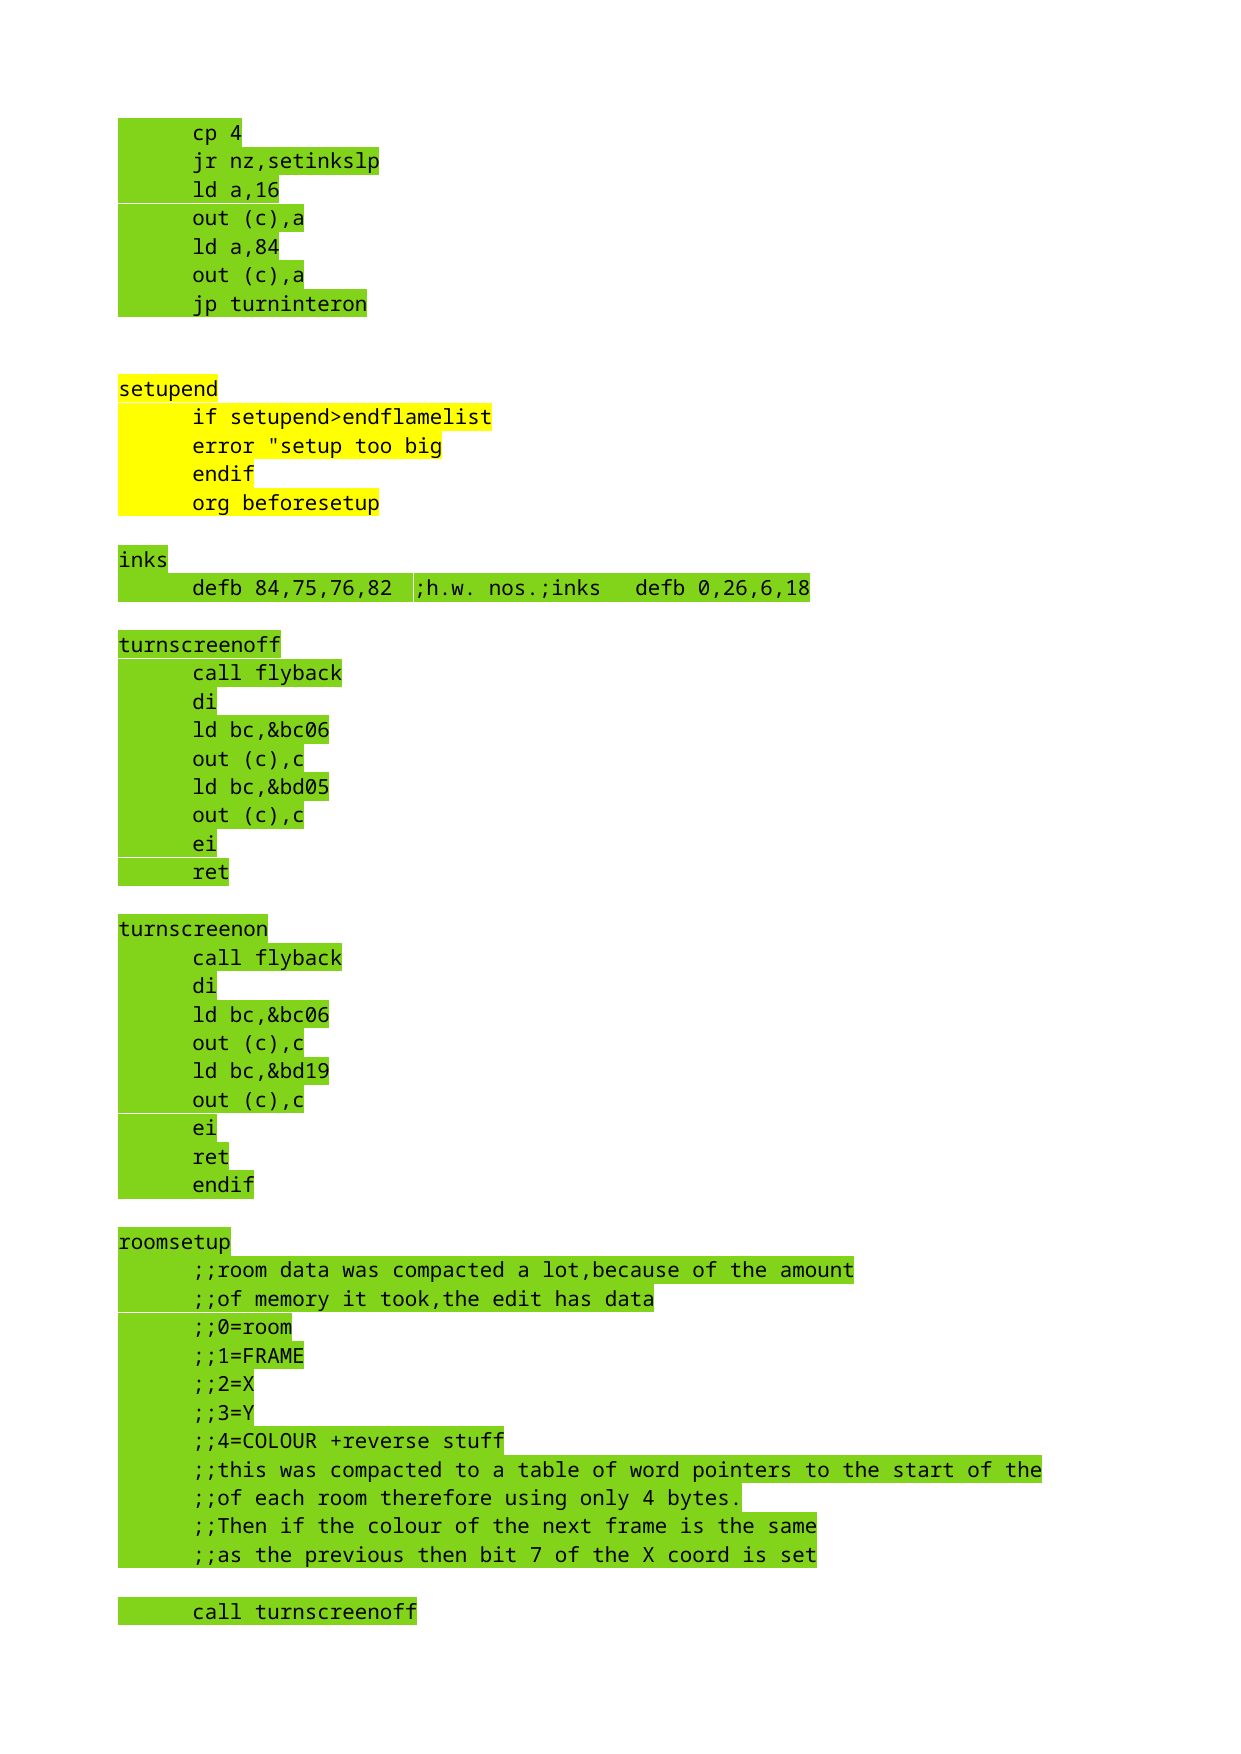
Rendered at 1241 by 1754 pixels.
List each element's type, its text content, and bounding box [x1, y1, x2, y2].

text ;;3=Y [118, 1398, 1122, 1426]
text ld bc,&bd05 [118, 772, 1122, 801]
text out (c),a [118, 203, 1122, 232]
text out (c),a [118, 260, 1122, 289]
text ;;1=FRAME [118, 1341, 1122, 1369]
text ld bc,&bc06 [118, 715, 1122, 744]
text roomsetup [118, 1227, 1122, 1256]
text inks [118, 545, 1122, 573]
text ld a,16 [118, 175, 1122, 203]
text error "setup too big [118, 431, 1122, 459]
text jr nz,setinkslp [118, 147, 1122, 175]
text cp 4 [118, 118, 1122, 147]
text call flyback [118, 943, 1122, 971]
text out (c),c [118, 744, 1122, 772]
text ;;4=COLOUR +reverse stuff [118, 1426, 1122, 1455]
text endif [118, 459, 1122, 488]
text ret [118, 1142, 1122, 1170]
text ld bc,&bd19 [118, 1057, 1122, 1085]
text defb 84,75,76,82 ;h.w. nos.;inks defb 0,26,6,18 [118, 573, 1122, 602]
text ;;as the previous then bit 7 of the X coord is set [118, 1540, 1122, 1568]
text di [118, 687, 1122, 715]
text call turnscreenoff [118, 1597, 1122, 1625]
text out (c),c [118, 1085, 1122, 1113]
text ;;of each room therefore using only 4 bytes. [118, 1483, 1122, 1512]
text ;;Then if the colour of the next frame is the same [118, 1512, 1122, 1540]
text ei [118, 1113, 1122, 1142]
text ret [118, 857, 1122, 886]
text ;;of memory it took,the edit has data [118, 1284, 1122, 1312]
text ;;this was compacted to a table of word pointers to the start of the [118, 1455, 1122, 1483]
text ld bc,&bc06 [118, 1000, 1122, 1028]
text jp turninteron [118, 289, 1122, 317]
text out (c),c [118, 801, 1122, 829]
text call flyback [118, 658, 1122, 687]
text ;;0=room [118, 1312, 1122, 1341]
text endif [118, 1170, 1122, 1199]
text setupend [118, 374, 1122, 402]
text ;;2=X [118, 1369, 1122, 1398]
text out (c),c [118, 1028, 1122, 1057]
text if setupend>endflamelist [118, 402, 1122, 431]
text ld a,84 [118, 232, 1122, 260]
text ei [118, 829, 1122, 857]
text di [118, 971, 1122, 1000]
text org beforesetup [118, 488, 1122, 516]
text ;;room data was compacted a lot,because of the amount [118, 1256, 1122, 1284]
text turnscreenoff [118, 630, 1122, 658]
text turnscreenon [118, 914, 1122, 943]
